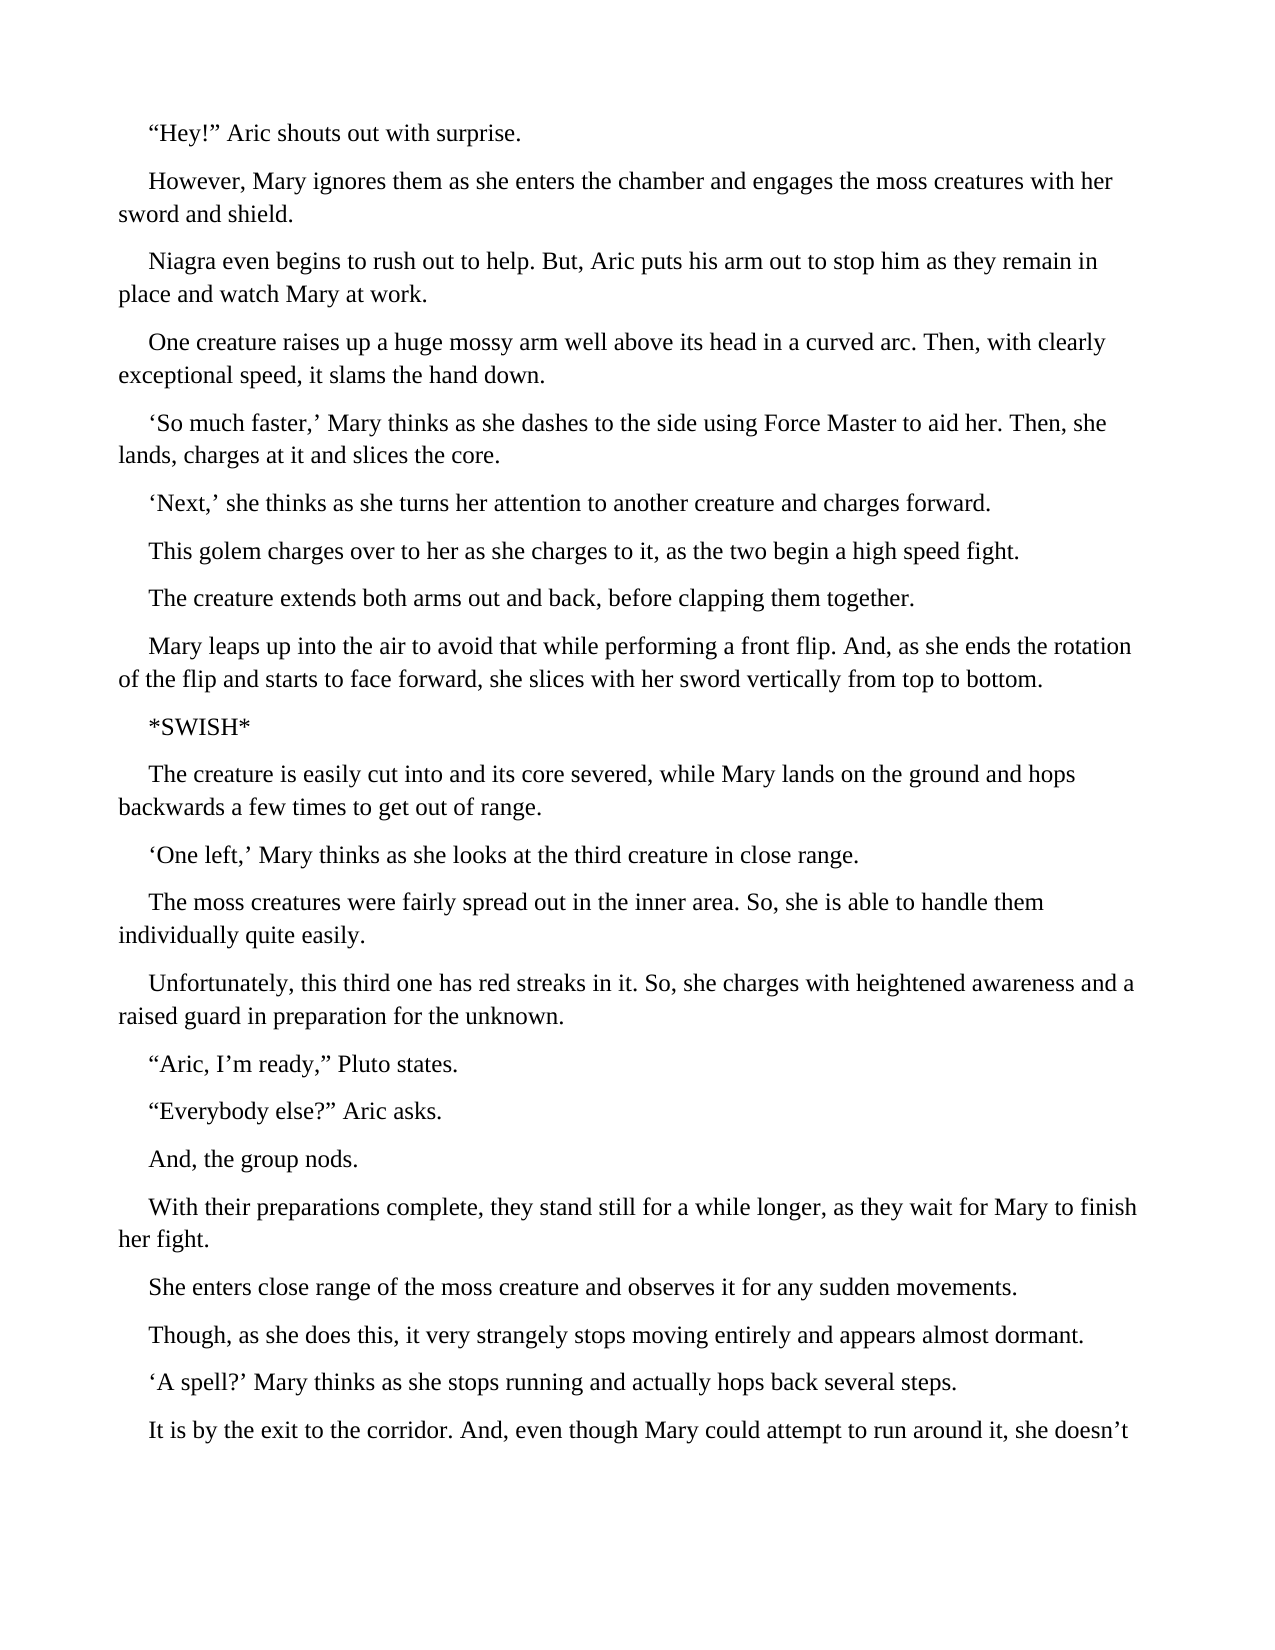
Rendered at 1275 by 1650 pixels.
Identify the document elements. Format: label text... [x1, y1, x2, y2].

text The creature extends both arms out and back, before clapping them together. [118, 583, 1157, 612]
text “Everybody else?” Aric asks. [118, 1096, 1157, 1125]
text And, the group nods. [118, 1144, 1157, 1173]
text ‘One left,’ Mary thinks as she looks at the third creature in close range. [118, 840, 1157, 869]
text ‘A spell?’ Mary thinks as she stops running and actually hops back several steps. [118, 1367, 1157, 1396]
text “Hey!” Aric shouts out with surprise. [118, 118, 1157, 147]
text One creature raises up a huge mossy arm well above its head in a curved arc. Then, with clearly exceptional speed, it slams the hand down. [118, 327, 1157, 389]
text This golem charges over to her as she charges to it, as the two begin a high speed fight. [118, 536, 1157, 564]
text Though, as she does this, it very strangely stops moving entirely and appears almost dormant. [118, 1320, 1157, 1348]
text Unfortunately, this third one has red streaks in it. So, she charges with heightened awareness and a raised guard in preparation for the unknown. [118, 968, 1157, 1030]
text Mary leaps up into the air to avoid that while performing a front flip. And, as she ends the rotation of the flip and starts to face forward, she slices with her sword vertically from top to bottom. [118, 631, 1157, 693]
text ‘Next,’ she thinks as she turns her attention to another creature and charges forward. [118, 488, 1157, 517]
text “Aric, I’m ready,” Pluto states. [118, 1049, 1157, 1077]
text However, Mary ignores them as she enters the chamber and engages the moss creatures with her sword and shield. [118, 166, 1157, 227]
text The creature is easily cut into and its core severed, while Mary lands on the ground and hops backwards a few times to get out of range. [118, 759, 1157, 821]
text She enters close range of the moss creature and observes it for any sudden movements. [118, 1272, 1157, 1301]
text *SWISH* [118, 712, 1157, 740]
text It is by the exit to the corridor. And, even though Mary could attempt to run around it, she doesn’t [118, 1415, 1157, 1444]
text ‘So much faster,’ Mary thinks as she dashes to the side using Force Master to aid her. Then, she lands, charges at it and slices the core. [118, 408, 1157, 469]
text The moss creatures were fairly spread out in the inner area. So, she is able to handle them individually quite easily. [118, 887, 1157, 949]
text Niagra even begins to rush out to help. But, Aric puts his arm out to stop him as they remain in place and watch Mary at work. [118, 246, 1157, 308]
text With their preparations complete, they stand still for a while longer, as they wait for Mary to finish her fight. [118, 1192, 1157, 1253]
